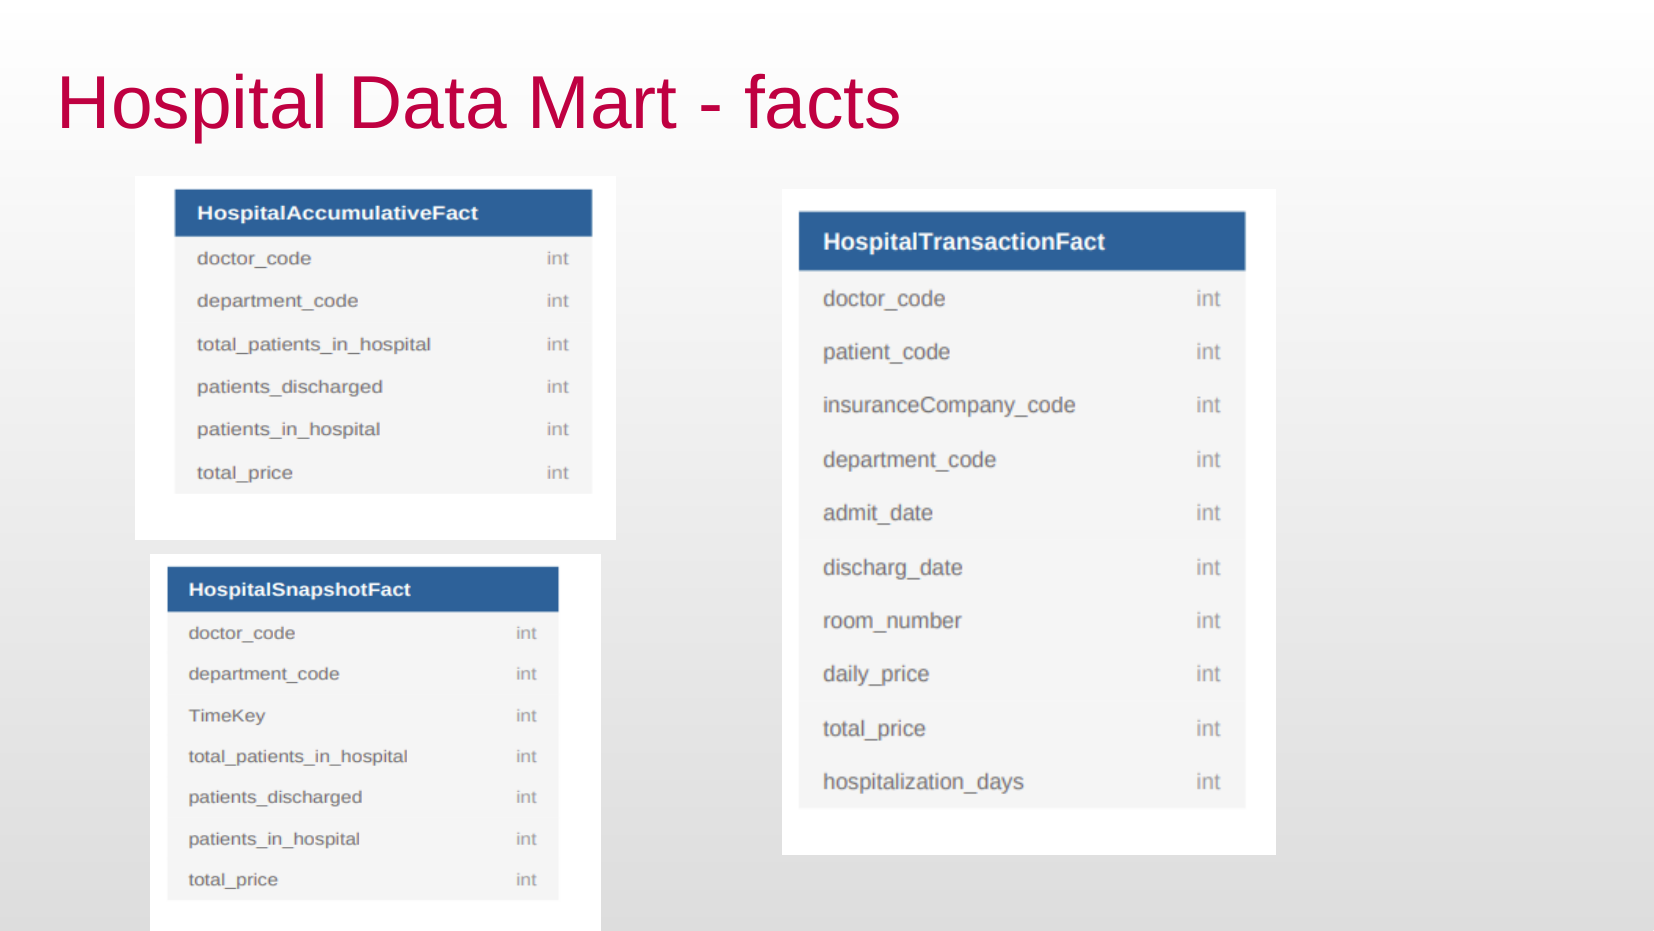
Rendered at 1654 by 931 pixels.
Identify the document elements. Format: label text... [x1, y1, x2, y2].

picture [150, 554, 601, 931]
picture [782, 189, 1276, 856]
title Hospital Data Mart - facts [56, 24, 1546, 181]
picture [135, 176, 616, 541]
